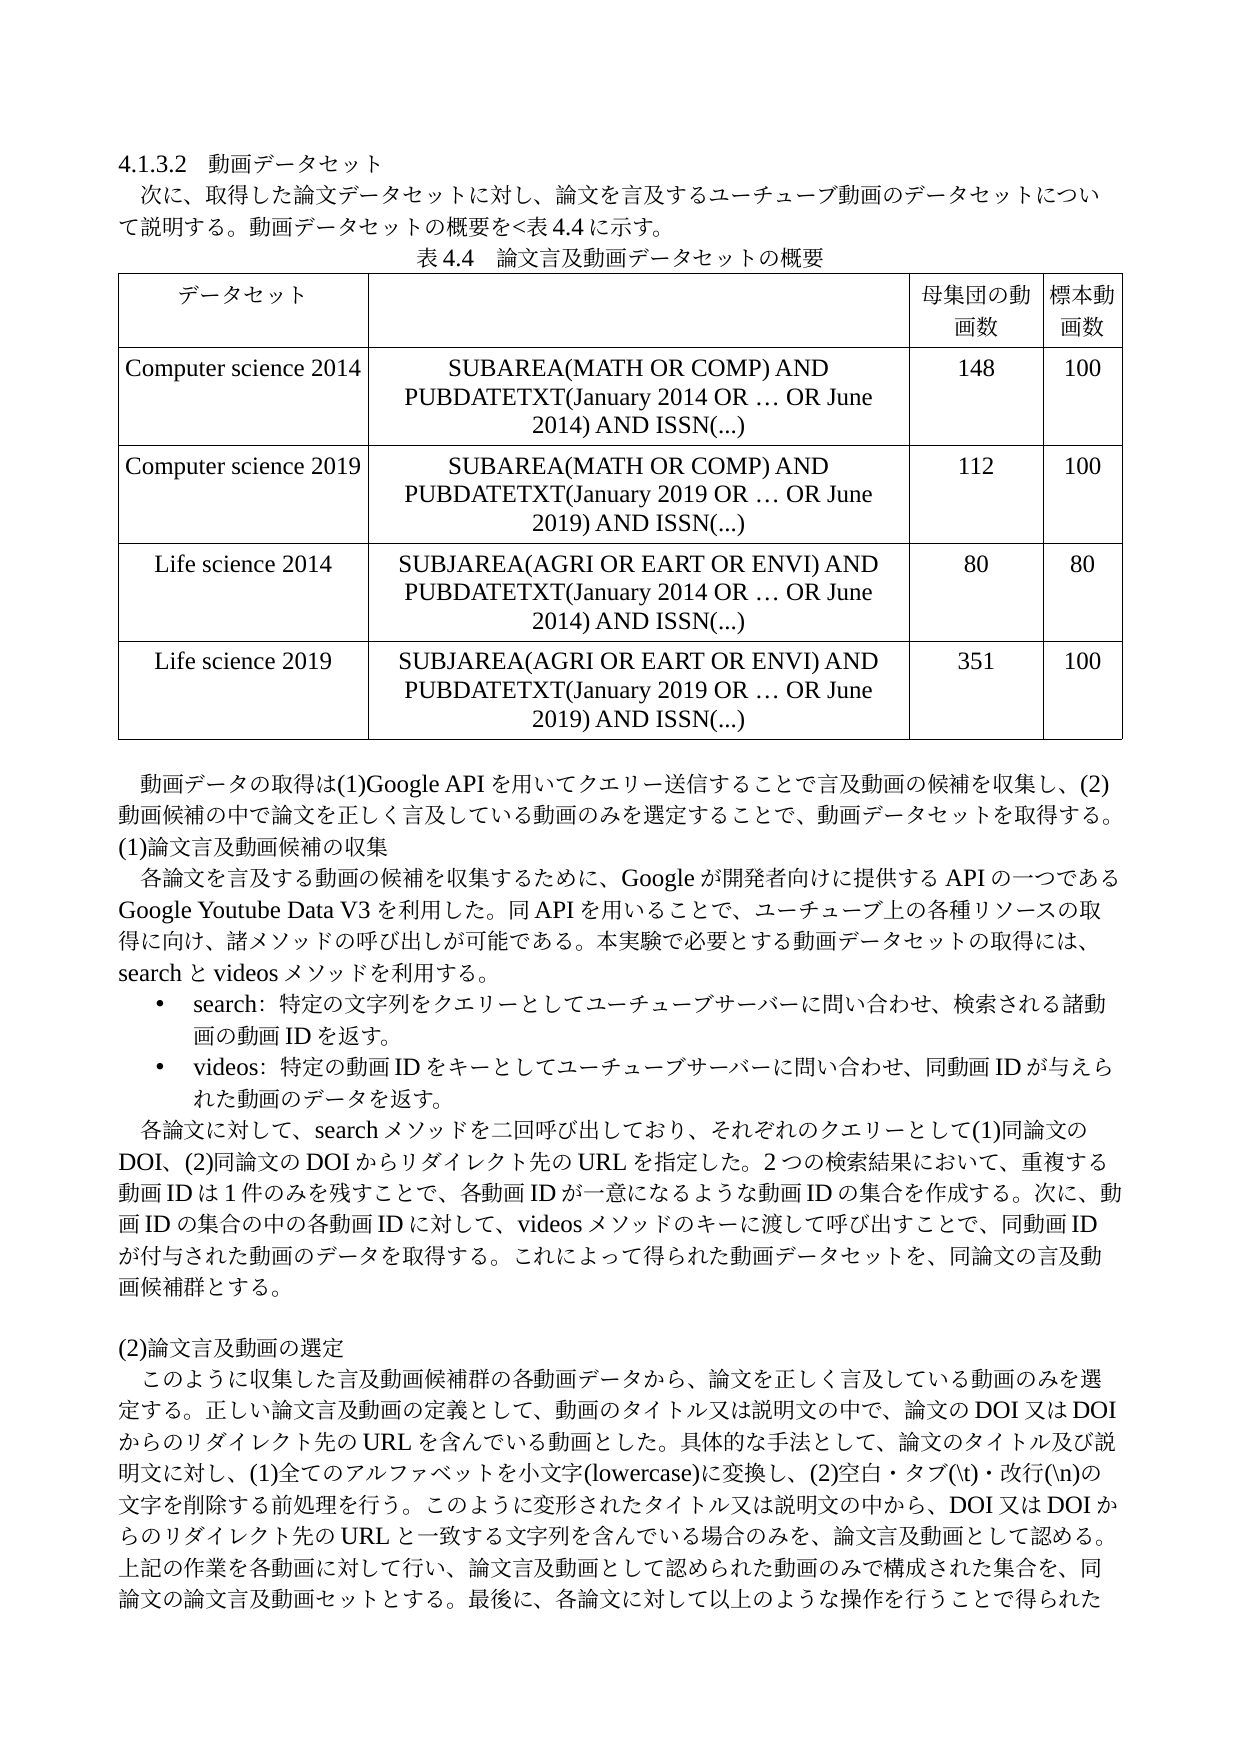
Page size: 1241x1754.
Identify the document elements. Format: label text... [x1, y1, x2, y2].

table_cell SUBAREA(MATH OR COMP) AND PUBDATETXT(January 2014 OR … OR June 2014) AND ISSN(...) [369, 348, 909, 445]
text (1)論文言及動画候補の収集 [118, 830, 1122, 862]
table_cell 100 [1044, 446, 1122, 543]
table_cell 80 [910, 544, 1043, 641]
text 4.1.3.2 動画データセット [118, 147, 1122, 178]
text 各論文を言及する動画の候補を収集するために、Googleが開発者向けに提供するAPIの一つであるGoogle Youtube Data V3 を利用した。同APIを用いることで、ユーチューブ上の各種リソースの取得に向け、諸メソッドの呼び出しが可能である。本実験で必要とする動画データセットの取得には、searchとvideosメソッドを利用する。 [118, 862, 1122, 987]
table_header 標本動画数 [1044, 274, 1122, 347]
table_header データセット [119, 274, 368, 347]
text 各論文に対して、searchメソッドを二回呼び出しており、それぞれのクエリーとして(1)同論文のDOI、(2)同論文のDOIからリダイレクト先のURLを指定した。2つの検索結果において、重複する動画IDは1件のみを残すことで、各動画IDが一意になるような動画IDの集合を作成する。次に、動画IDの集合の中の各動画IDに対して、videosメソッドのキーに渡して呼び出すことで、同動画IDが付与された動画のデータを取得する。これによって得られた動画データセットを、同論文の言及動画候補群とする。 [118, 1113, 1122, 1302]
list search：特定の文字列をクエリーとしてユーチューブサーバーに問い合わせ、検索される諸動画の動画IDを返す。 [156, 987, 1122, 1050]
table_header 母集団の動画数 [910, 274, 1043, 347]
table_cell 351 [910, 642, 1043, 738]
table_cell Life science 2019 [119, 642, 368, 738]
table_cell SUBJAREA(AGRI OR EART OR ENVI) AND PUBDATETXT(January 2019 OR … OR June 2019) AND ISSN(...) [369, 642, 909, 738]
table_cell 112 [910, 446, 1043, 543]
table_cell 148 [910, 348, 1043, 445]
text 表4.4 論文言及動画データセットの概要 [118, 241, 1122, 273]
table_header [369, 274, 909, 347]
table_cell Computer science 2014 [119, 348, 368, 445]
text (2)論文言及動画の選定 [118, 1331, 1122, 1362]
table_cell Life science 2014 [119, 544, 368, 641]
table_cell SUBJAREA(AGRI OR EART OR ENVI) AND PUBDATETXT(January 2014 OR … OR June 2014) AND ISSN(...) [369, 544, 909, 641]
text 動画データの取得は(1)Google APIを用いてクエリー送信することで言及動画の候補を収集し、(2)動画候補の中で論文を正しく言及している動画のみを選定することで、動画データセットを取得する。 [118, 767, 1122, 830]
table_cell 80 [1044, 544, 1122, 641]
table_cell 100 [1044, 348, 1122, 445]
table_cell 100 [1044, 642, 1122, 738]
table_cell Computer science 2019 [119, 446, 368, 543]
text このように収集した言及動画候補群の各動画データから、論文を正しく言及している動画のみを選定する。正しい論文言及動画の定義として、動画のタイトル又は説明文の中で、論文のDOI又はDOIからのリダイレクト先のURLを含んでいる動画とした。具体的な手法として、論文のタイトル及び説明文に対し、(1)全てのアルファベットを小文字(lowercase)に変換し、(2)空白・タブ(\t)・改行(\n)の文字を削除する前処理を行う。このように変形されたタイトル又は説明文の中から、DOI又はDOIからのリダイレクト先のURLと一致する文字列を含んでいる場合のみを、論文言及動画として認める。上記の作業を各動画に対して行い、論文言及動画として認められた動画のみで構成された集合を、同論文の論文言及動画セットとする。最後に、各論文に対して以上のような操作を行うことで得られた [118, 1362, 1122, 1614]
table_cell SUBAREA(MATH OR COMP) AND PUBDATETXT(January 2019 OR … OR June 2019) AND ISSN(...) [369, 446, 909, 543]
list videos：特定の動画IDをキーとしてユーチューブサーバーに問い合わせ、同動画IDが与えられた動画のデータを返す。 [156, 1050, 1122, 1113]
text 次に、取得した論文データセットに対し、論文を言及するユーチューブ動画のデータセットについて説明する。動画データセットの概要を<表4.4に示す。 [118, 178, 1122, 241]
